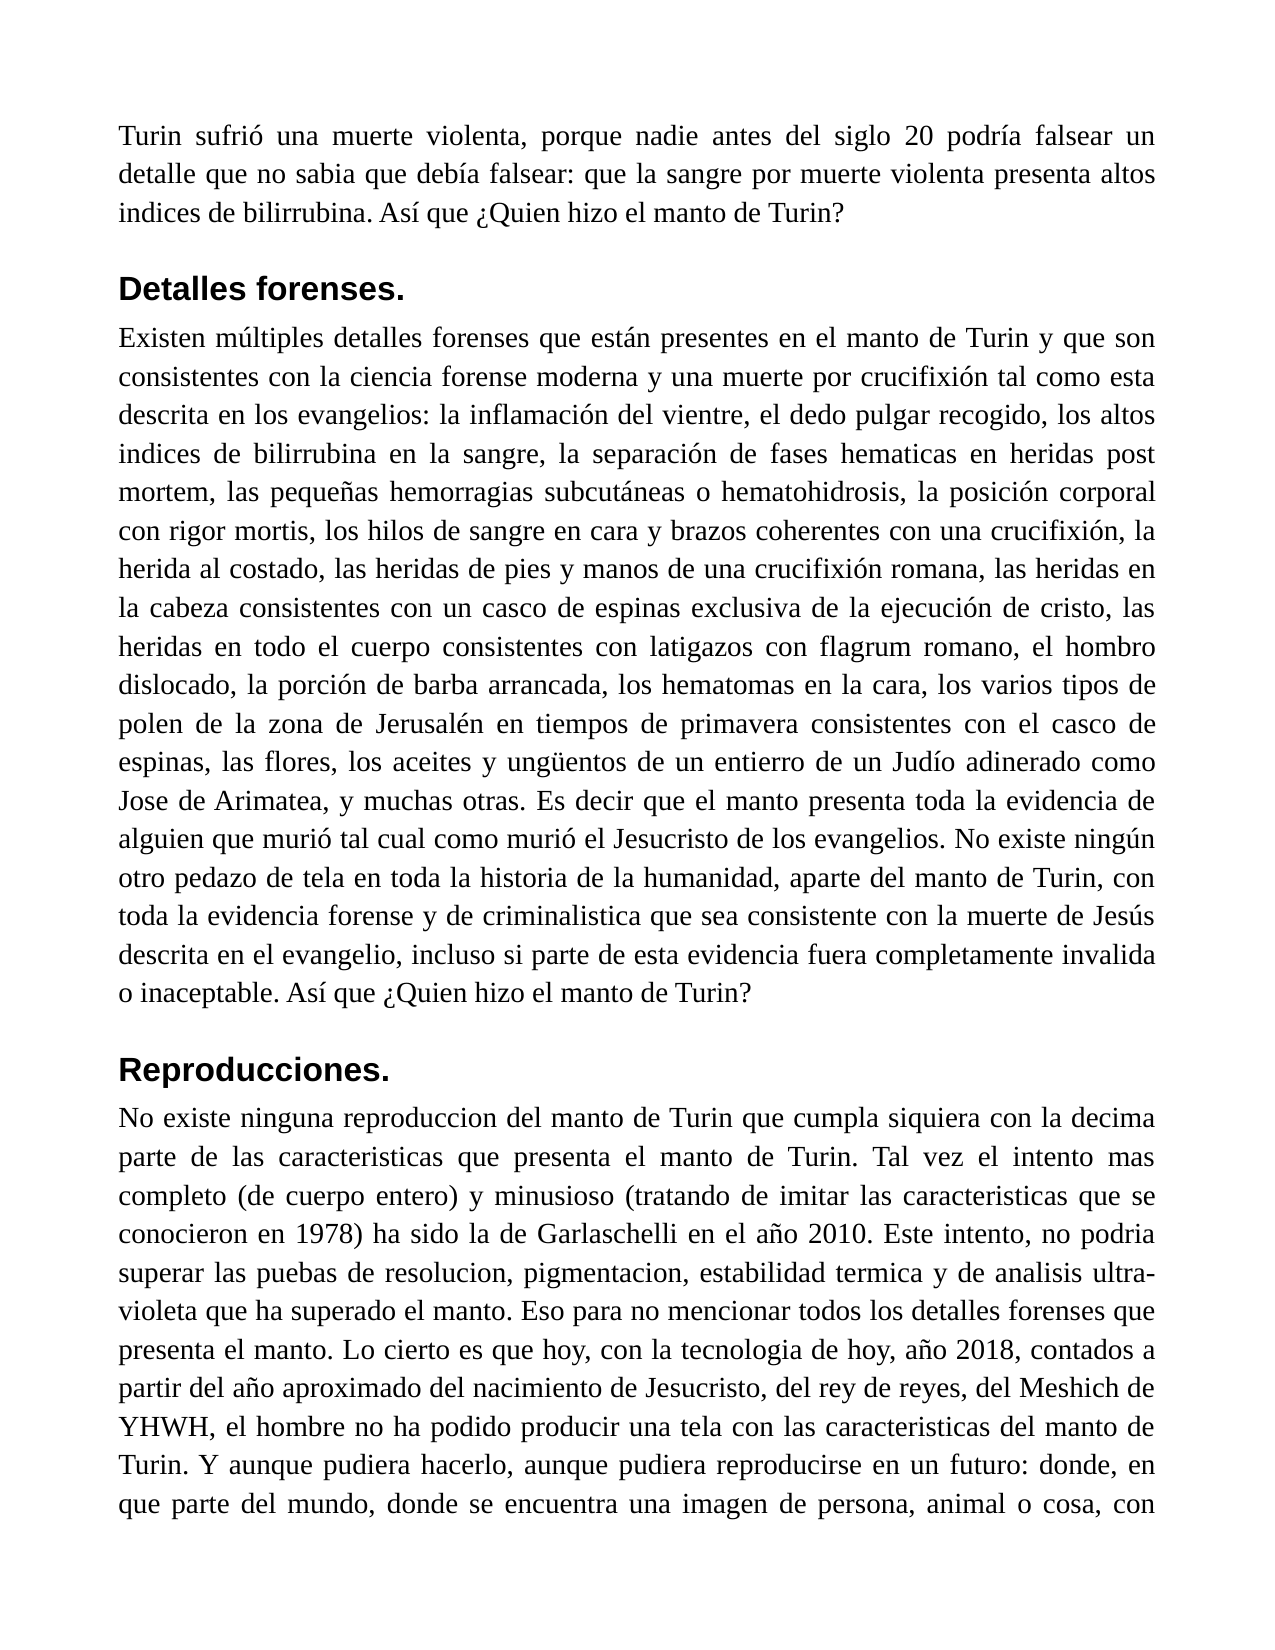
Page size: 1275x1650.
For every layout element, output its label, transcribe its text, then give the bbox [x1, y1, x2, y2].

text No existe ninguna reproduccion del manto de Turin que cumpla siquiera con la decima parte de las caracteristicas que presenta el manto de Turin. Tal vez el intento mas completo (de cuerpo entero) y minusioso (tratando de imitar las caracteristicas que se conocieron en 1978) ha sido la de Garlaschelli en el año 2010. Este intento, no podria superar las puebas de resolucion, pigmentacion, estabilidad termica y de analisis ultra-violeta que ha superado el manto. Eso para no mencionar todos los detalles forenses que presenta el manto. Lo cierto es que hoy, con la tecnologia de hoy, año 2018, contados a partir del año aproximado del nacimiento de Jesucristo, del rey de reyes, del Meshich de YHWH, el hombre no ha podido producir una tela con las caracteristicas del manto de Turin. Y aunque pudiera hacerlo, aunque pudiera reproducirse en un futuro: donde, en que parte del mundo, donde se encuentra una imagen de persona, animal o cosa, con [118, 1101, 1157, 1519]
subtitle Reproducciones. [118, 1049, 1157, 1088]
text Turin sufrió una muerte violenta, porque nadie antes del siglo 20 podría falsear un detalle que no sabia que debía falsear: que la sangre por muerte violenta presenta altos indices de bilirrubina. Así que ¿Quien hizo el manto de Turin? [118, 118, 1157, 229]
text Existen múltiples detalles forenses que están presentes en el manto de Turin y que son consistentes con la ciencia forense moderna y una muerte por crucifixión tal como esta descrita en los evangelios: la inflamación del vientre, el dedo pulgar recogido, los altos indices de bilirrubina en la sangre, la separación de fases hematicas en heridas post mortem, las pequeñas hemorragias subcutáneas o hematohidrosis, la posición corporal con rigor mortis, los hilos de sangre en cara y brazos coherentes con una crucifixión, la herida al costado, las heridas de pies y manos de una crucifixión romana, las heridas en la cabeza consistentes con un casco de espinas exclusiva de la ejecución de cristo, las heridas en todo el cuerpo consistentes con latigazos con flagrum romano, el hombro dislocado, la porción de barba arrancada, los hematomas en la cara, los varios tipos de polen de la zona de Jerusalén en tiempos de primavera consistentes con el casco de espinas, las flores, los aceites y ungüentos de un entierro de un Judío adinerado como Jose de Arimatea, y muchas otras. Es decir que el manto presenta toda la evidencia de alguien que murió tal cual como murió el Jesucristo de los evangelios. No existe ningún otro pedazo de tela en toda la historia de la humanidad, aparte del manto de Turin, con toda la evidencia forense y de criminalistica que sea consistente con la muerte de Jesús descrita en el evangelio, incluso si parte de esta evidencia fuera completamente invalida o inaceptable. Así que ¿Quien hizo el manto de Turin? [118, 320, 1157, 1009]
subtitle Detalles forenses. [118, 269, 1157, 308]
